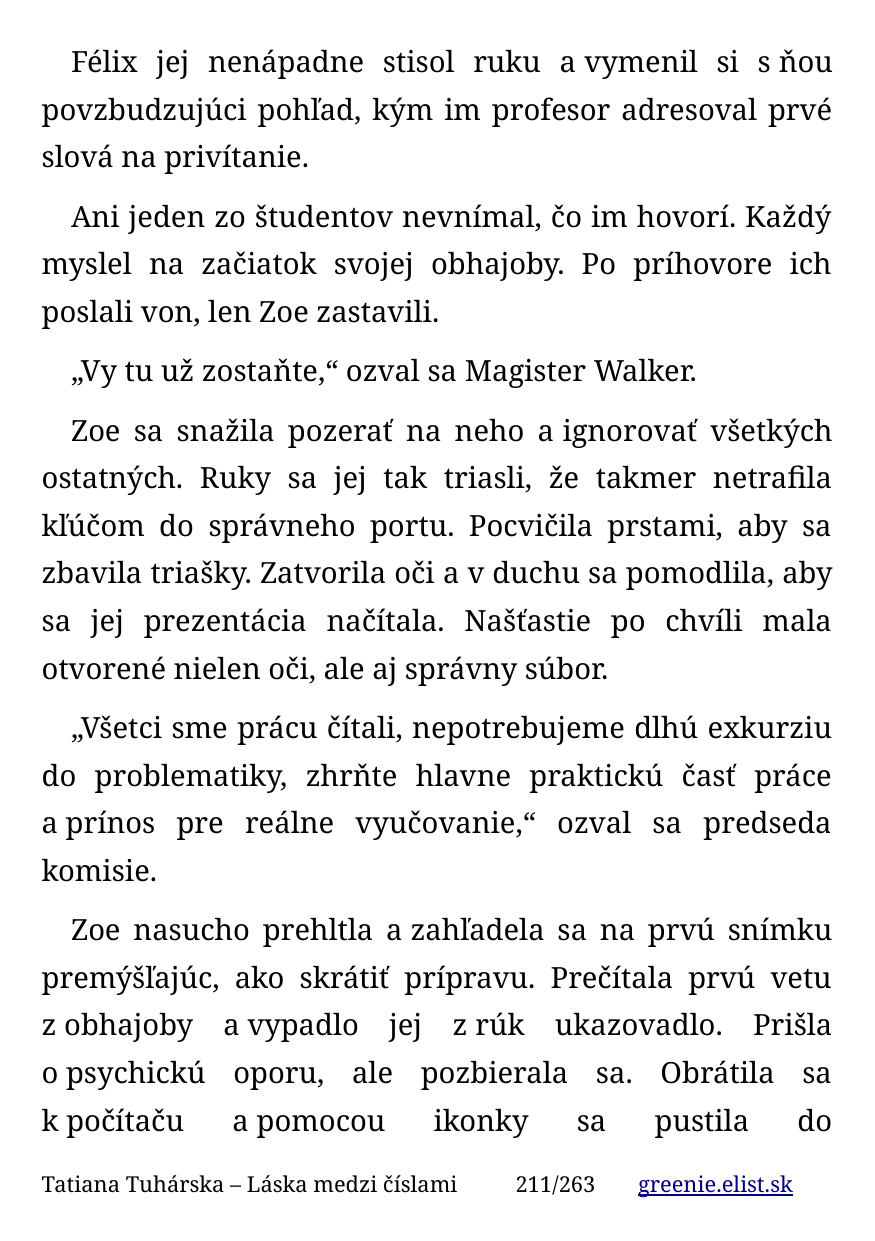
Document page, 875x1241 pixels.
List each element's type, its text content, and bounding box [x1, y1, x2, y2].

text Zoe nasucho prehltla a zahľadela sa na prvú snímku premýšľajúc, ako skrátiť prípravu. Prečítala prvú vetu z obhajoby a vypadlo jej z rúk ukazovadlo. Prišla o psychickú oporu, ale pozbierala sa. Obrátila sa k počítaču a pomocou ikonky sa pustila do [41, 909, 833, 1139]
text Félix jej nenápadne stisol ruku a vymenil si s ňou povzbudzujúci pohľad, kým im profesor adresoval prvé slová na privítanie. [41, 41, 833, 176]
text „Vy tu už zostaňte,“ ozval sa Magister Walker. [41, 351, 833, 390]
text Ani jeden zo študentov nevnímal, čo im hovorí. Každý myslel na začiatok svojej obhajoby. Po príhovore ich poslali von, len Zoe zastavili. [41, 196, 833, 331]
text Zoe sa snažila pozerať na neho a ignorovať všetkých ostatných. Ruky sa jej tak triasli, že takmer netrafila kľúčom do správneho portu. Pocvičila prstami, aby sa zbavila triašky. Zatvorila oči a v duchu sa pomodlila, aby sa jej prezentácia načítala. Našťastie po chvíli mala otvorené nielen oči, ale aj správny súbor. [41, 410, 833, 688]
text „Všetci sme prácu čítali, nepotrebujeme dlhú exkurziu do problematiky, zhrňte hlavne praktickú časť práce a prínos pre reálne vyučovanie,“ ozval sa predseda komisie. [41, 707, 833, 890]
